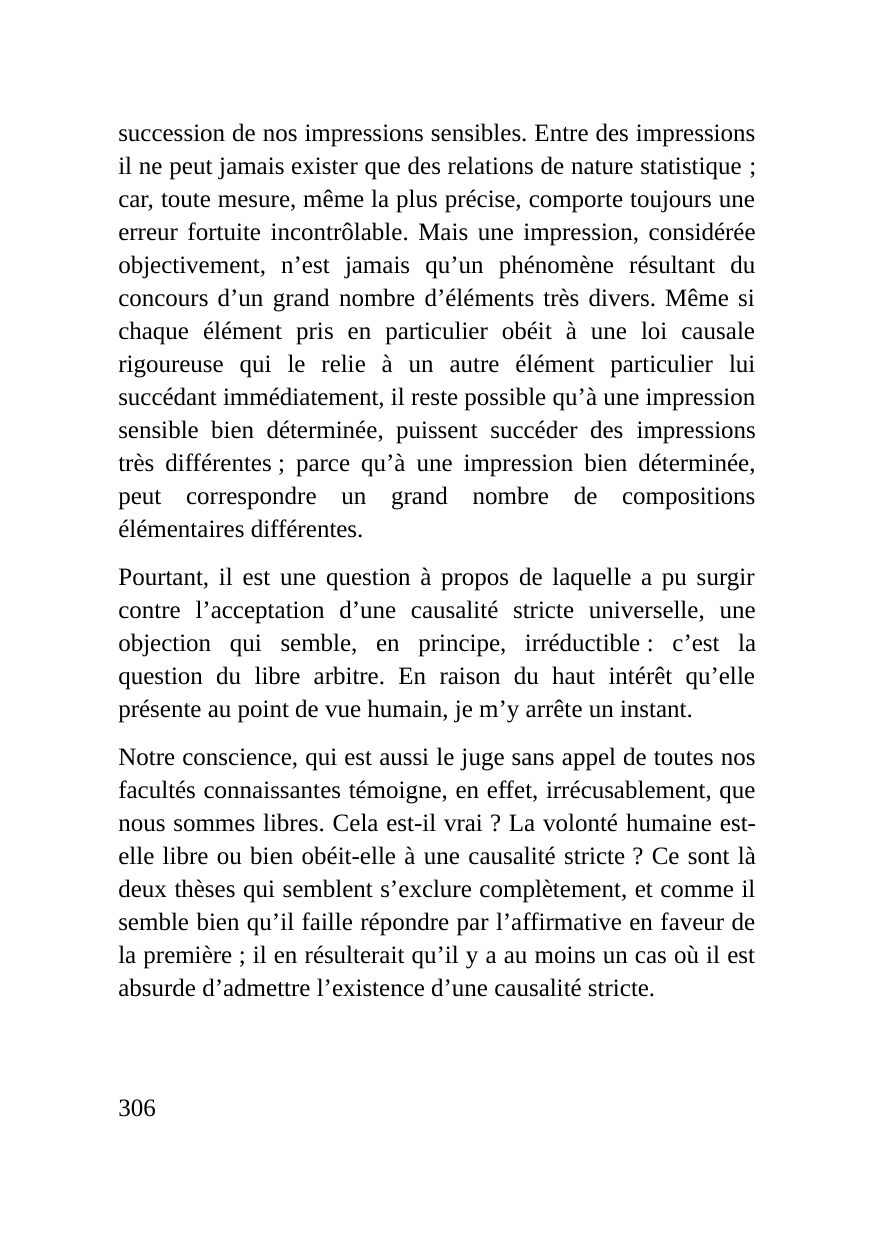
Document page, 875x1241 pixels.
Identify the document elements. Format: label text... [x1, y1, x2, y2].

text Notre conscience, qui est aussi le juge sans appel de toutes nos facultés connaissantes témoigne, en effet, irrécusablement, que nous sommes libres. Cela est-il vrai ? La volonté humaine est-elle libre ou bien obéit-elle à une causalité stricte ? Ce sont là deux thèses qui semblent s’exclure complètement, et comme il semble bien qu’il faille répondre par l’affirmative en faveur de la première ; il en résulterait qu’il y a au moins un cas où il est absurde d’admettre l’existence d’une causalité stricte. [118, 742, 756, 1002]
text succession de nos impressions sensibles. Entre des impressions il ne peut jamais exister que des relations de nature statistique ; car, toute mesure, même la plus précise, comporte toujours une erreur fortuite incontrôlable. Mais une impression, considérée objectivement, n’est jamais qu’un phénomène résultant du concours d’un grand nombre d’éléments très divers. Même si chaque élément pris en particulier obéit à une loi causale rigoureuse qui le relie à un autre élément particulier lui succédant immédiatement, il reste possible qu’à une impression sensible bien déterminée, puissent succéder des impressions très différentes ; parce qu’à une impression bien déterminée, peut correspondre un grand nombre de compositions élémentaires différentes. [118, 118, 756, 543]
text Pourtant, il est une question à propos de laquelle a pu surgir contre l’acceptation d’une causalité stricte universelle, une objection qui semble, en principe, irréductible : c’est la question du libre arbitre. En raison du haut intérêt qu’elle présente au point de vue humain, je m’y arrête un instant. [118, 562, 756, 723]
